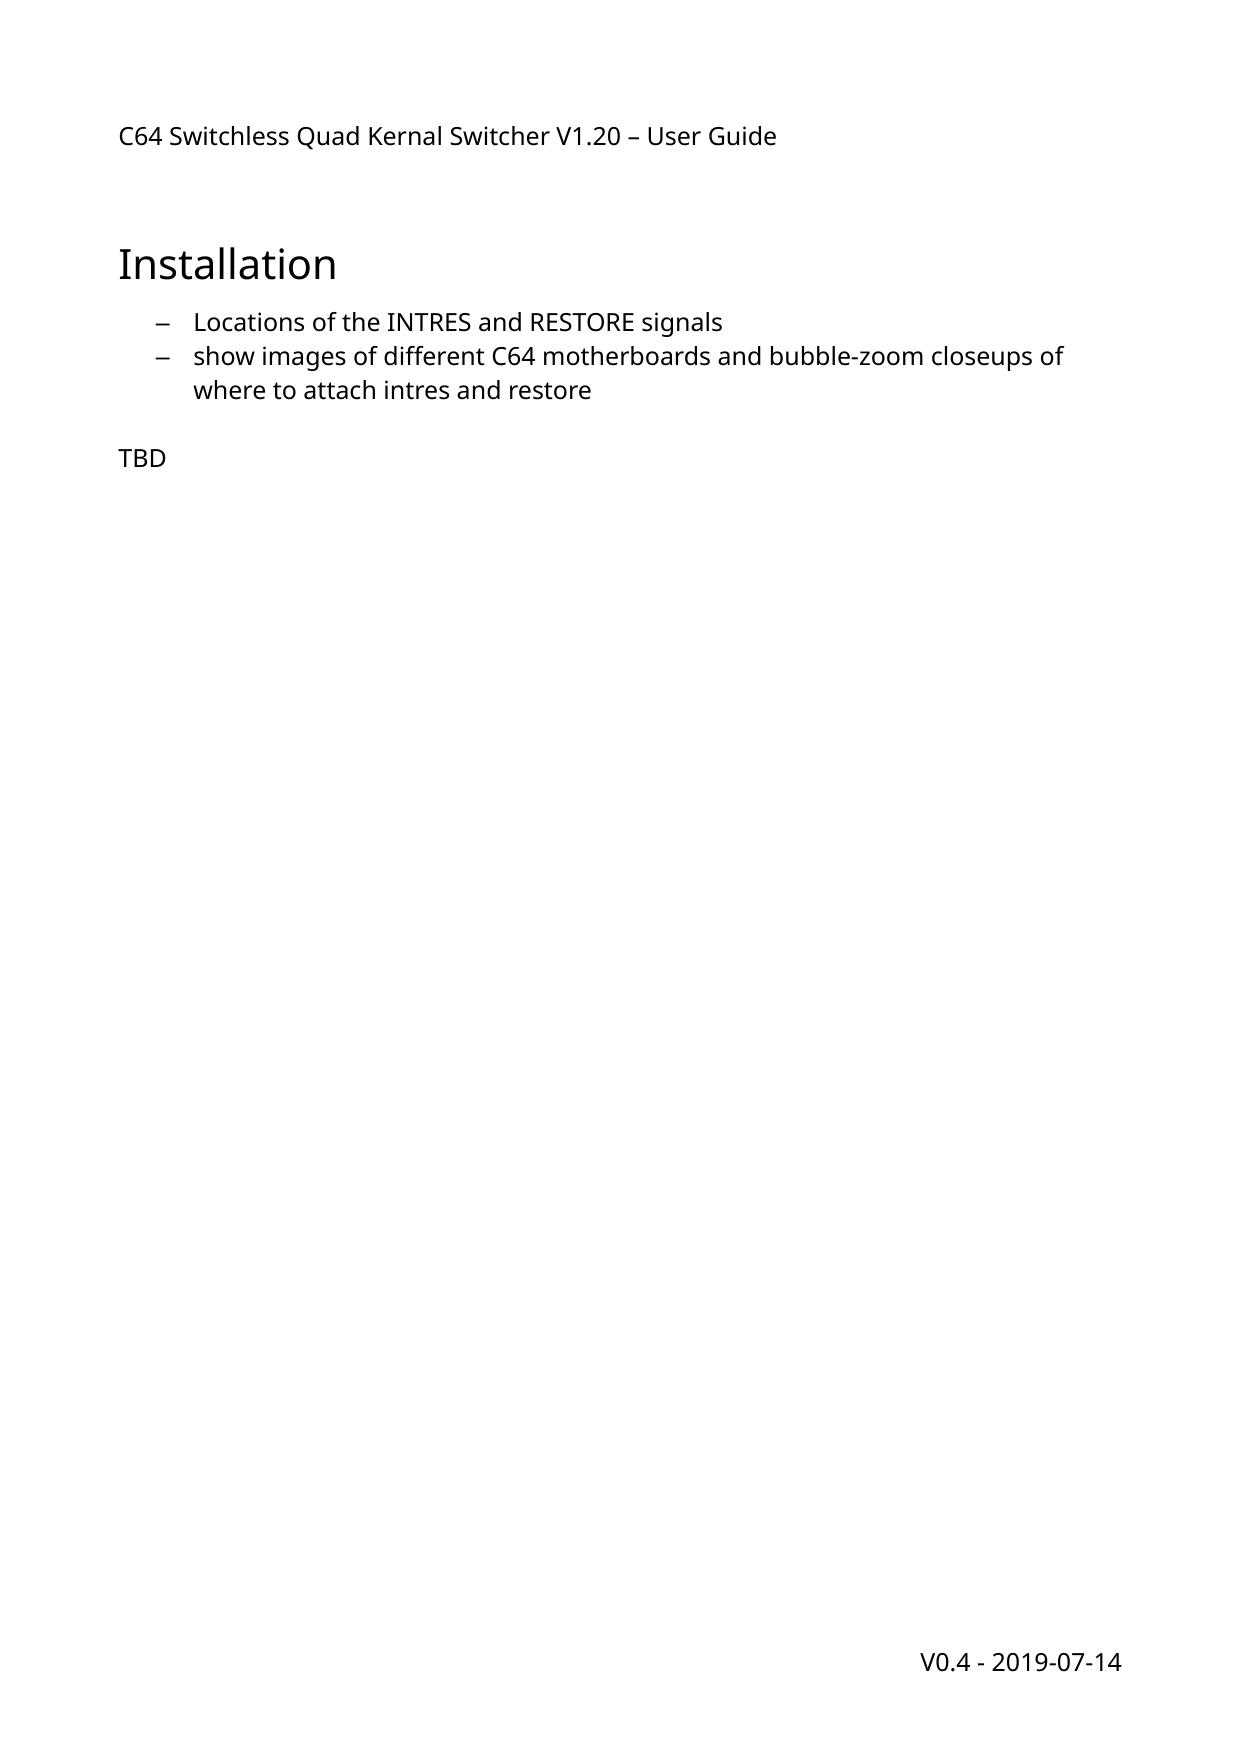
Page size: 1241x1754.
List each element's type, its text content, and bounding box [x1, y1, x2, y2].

list Locations of the INTRES and RESTORE signals [156, 304, 1122, 338]
text TBD [118, 440, 1122, 474]
list show images of different C64 motherboards and bubble-zoom closeups of where to attach intres and restore [156, 338, 1122, 406]
subtitle Installation [118, 235, 1122, 292]
